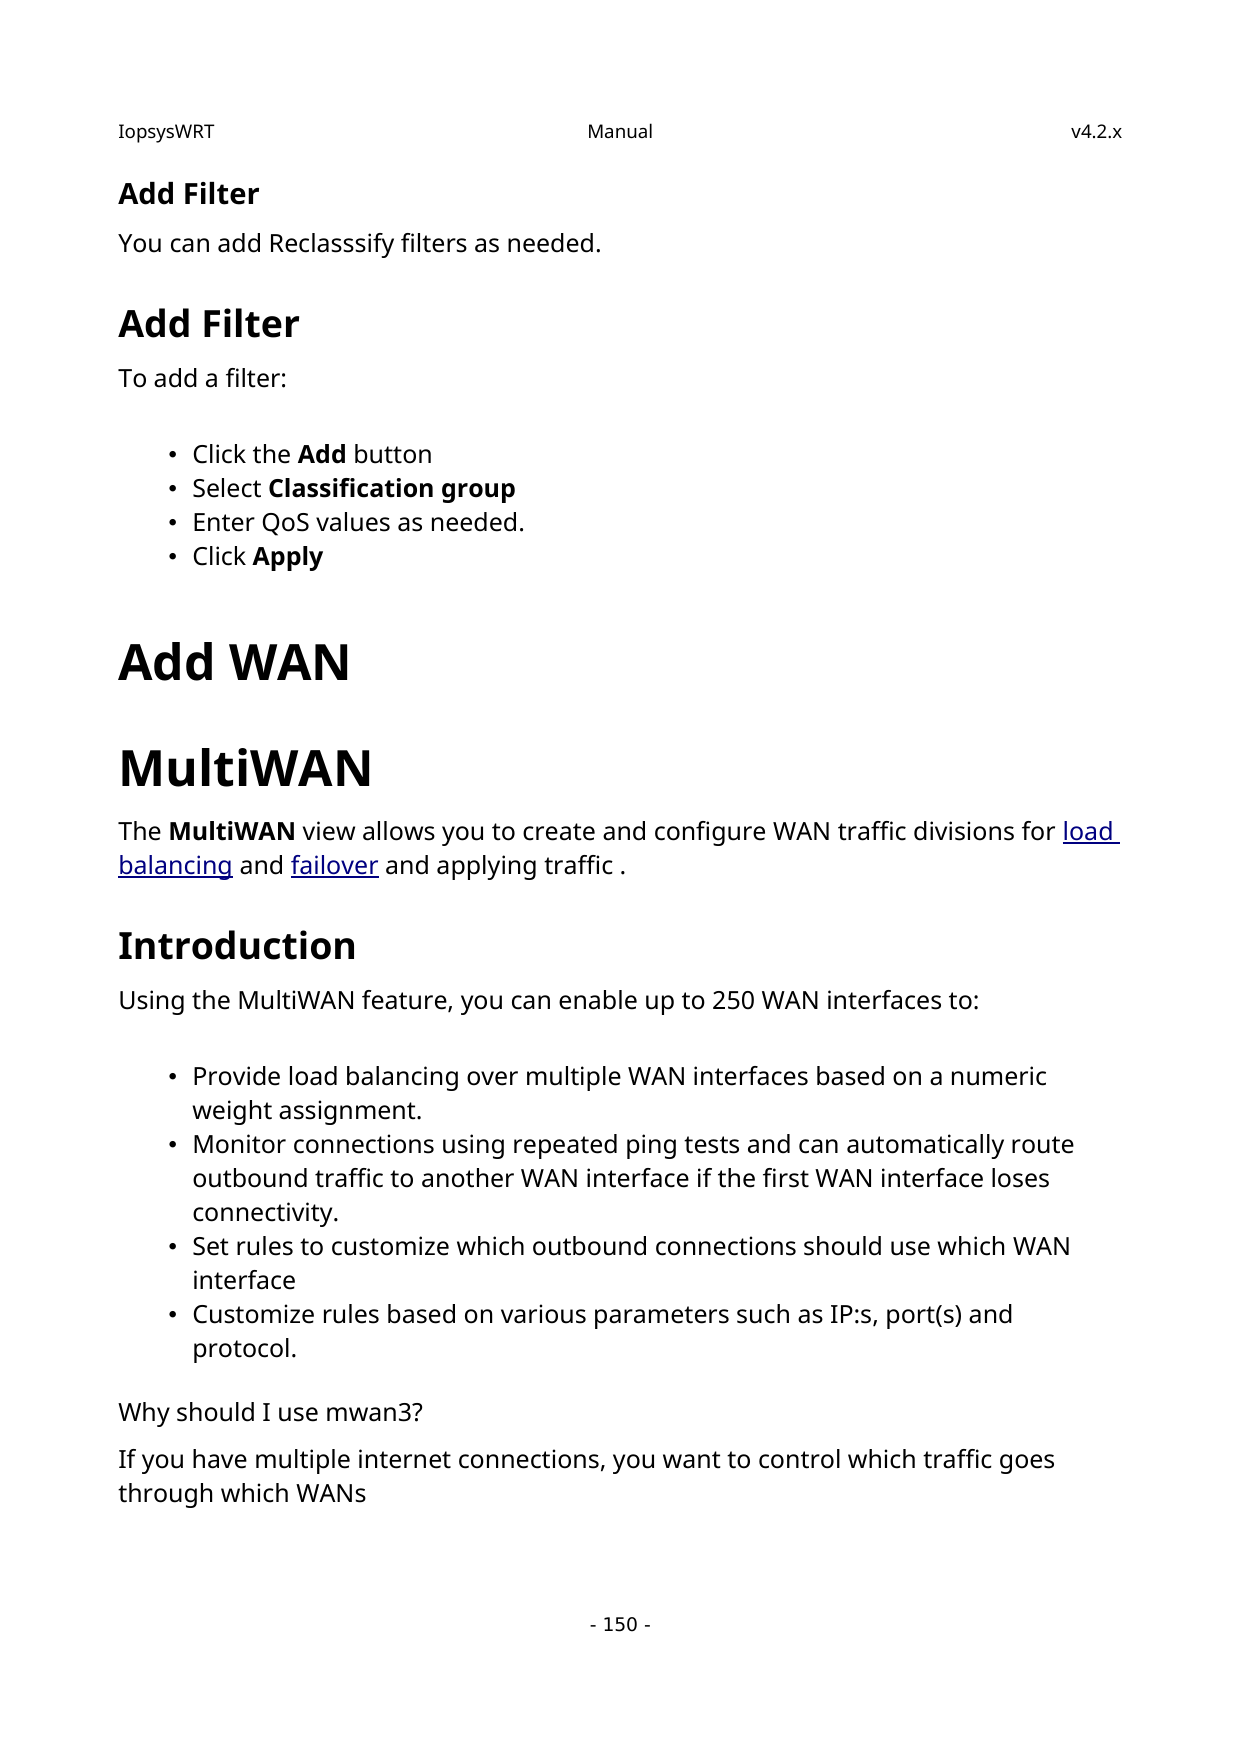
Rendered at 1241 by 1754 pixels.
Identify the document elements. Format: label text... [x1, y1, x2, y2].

text To add a filter: [118, 360, 1122, 394]
list Enter QoS values as needed. [177, 504, 1122, 539]
subtitle Introduction [118, 919, 1122, 970]
text Why should I use mwan3? [118, 1395, 1122, 1429]
list Select Classification group [177, 471, 1122, 504]
subtitle Add WAN [118, 627, 1122, 695]
subtitle MultiWAN [118, 733, 1122, 801]
text The MultiWAN view allows you to create and configure WAN traffic divisions for load balancing and failover and applying traffic . [118, 813, 1122, 882]
text If you have multiple internet connections, you want to control which traffic goes through which WANs [118, 1441, 1122, 1509]
list Customize rules based on various parameters such as IP:s, port(s) and protocol. [177, 1297, 1122, 1365]
list Monitor connections using repeated ping tests and can automatically route outbound traffic to another WAN interface if the first WAN interface loses connectivity. [177, 1127, 1122, 1229]
text Using the MultiWAN feature, you can enable up to 250 WAN interfaces to: [118, 983, 1122, 1017]
list Provide load balancing over multiple WAN interfaces based on a numeric weight assignment. [177, 1059, 1122, 1127]
subtitle Add Filter [118, 297, 1122, 348]
subtitle Add Filter [118, 173, 1122, 213]
text You can add Reclasssify filters as needed. [118, 225, 1122, 259]
list Click Apply [177, 539, 1122, 573]
list Set rules to customize which outbound connections should use which WAN interface [177, 1229, 1122, 1297]
list Click the Add button [177, 436, 1122, 471]
